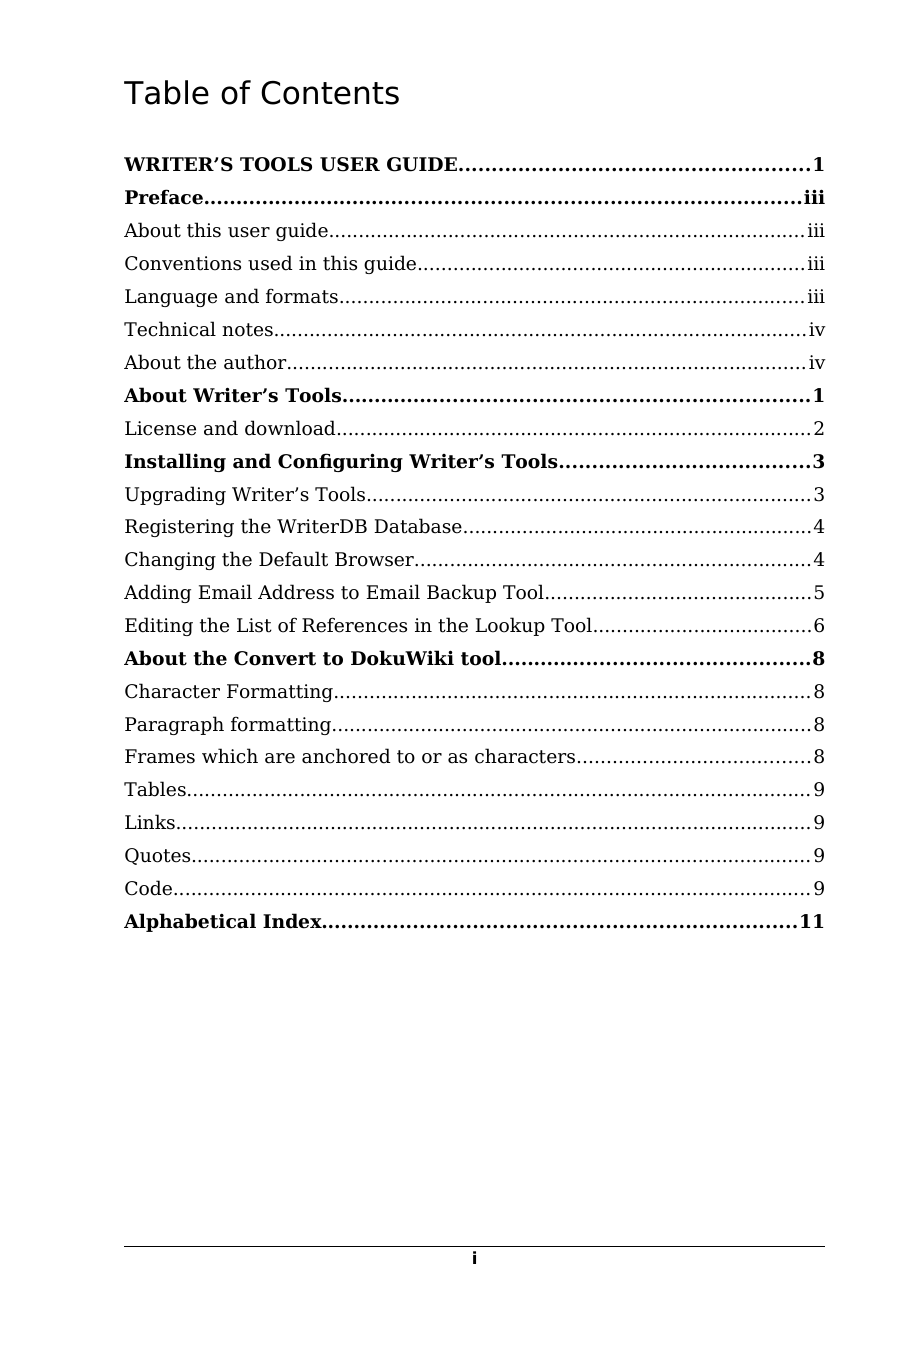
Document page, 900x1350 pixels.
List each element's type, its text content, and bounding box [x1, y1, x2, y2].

text Code 9 [124, 878, 825, 899]
text About the author iv [124, 352, 825, 374]
text Adding Email Address to Email Backup Tool 5 [124, 582, 825, 604]
text Links 9 [124, 812, 825, 834]
text Character Formatting 8 [124, 681, 825, 703]
text WRITER’S TOOLS USER GUIDE 1 [124, 154, 825, 176]
text Conventions used in this guide iii [124, 253, 825, 275]
text Registering the WriterDB Database 4 [124, 516, 825, 538]
text License and download 2 [124, 418, 825, 439]
text Upgrading Writer’s Tools 3 [124, 484, 825, 506]
text About Writer’s Tools 1 [124, 384, 825, 407]
list Table of Contents [124, 75, 825, 111]
text Installing and Configuring Writer’s Tools 3 [124, 451, 825, 473]
text Editing the List of References in the Lookup Tool 6 [124, 615, 825, 637]
text Alphabetical Index 11 [124, 911, 825, 933]
text Technical notes iv [124, 319, 825, 341]
text Quotes 9 [124, 845, 825, 867]
text Preface iii [124, 187, 825, 209]
text Language and formats iii [124, 286, 825, 308]
text Frames which are anchored to or as characters 8 [124, 746, 825, 768]
text Tables 9 [124, 779, 825, 801]
text Paragraph formatting 8 [124, 714, 825, 736]
text About this user guide iii [124, 221, 825, 242]
text Changing the Default Browser 4 [124, 549, 825, 571]
text About the Convert to DokuWiki tool 8 [124, 648, 825, 670]
